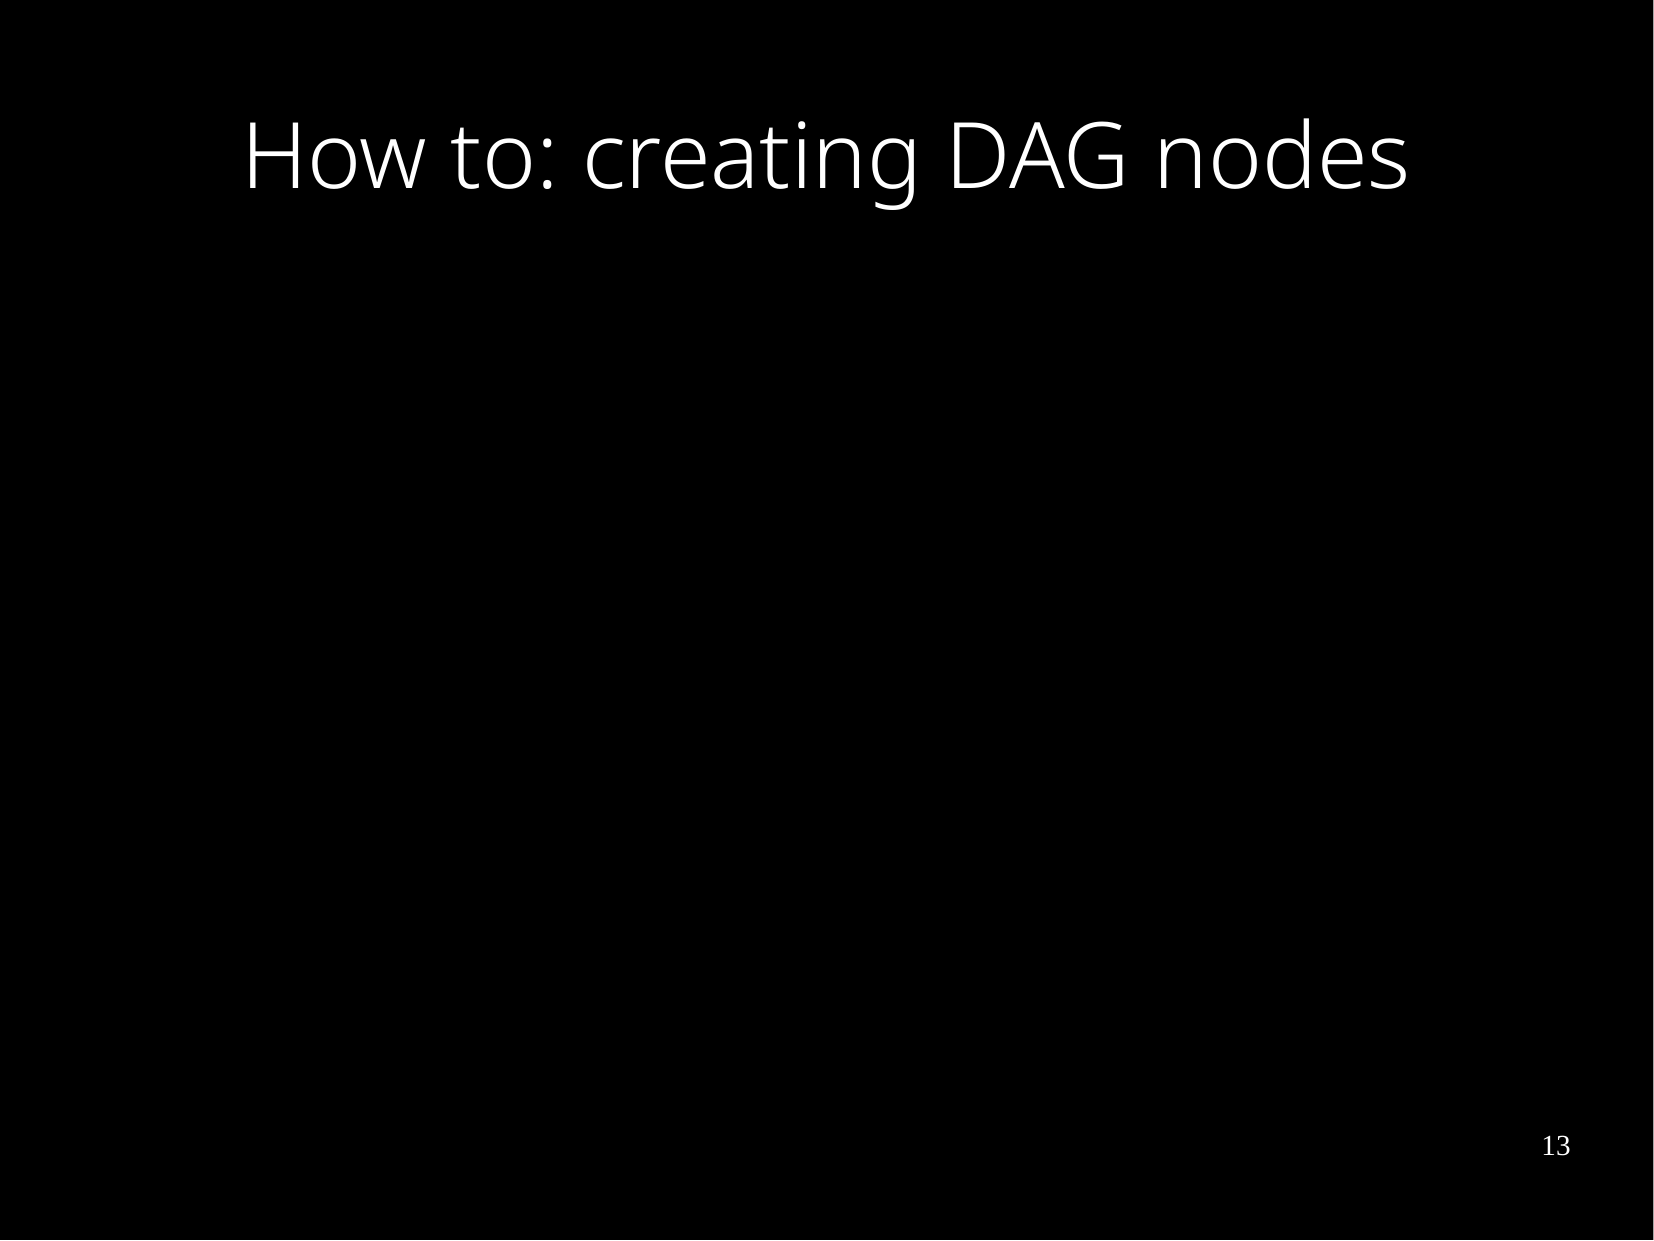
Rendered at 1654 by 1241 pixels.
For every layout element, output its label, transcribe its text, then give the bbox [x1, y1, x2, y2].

title How to: creating DAG nodes [82, 49, 1571, 257]
